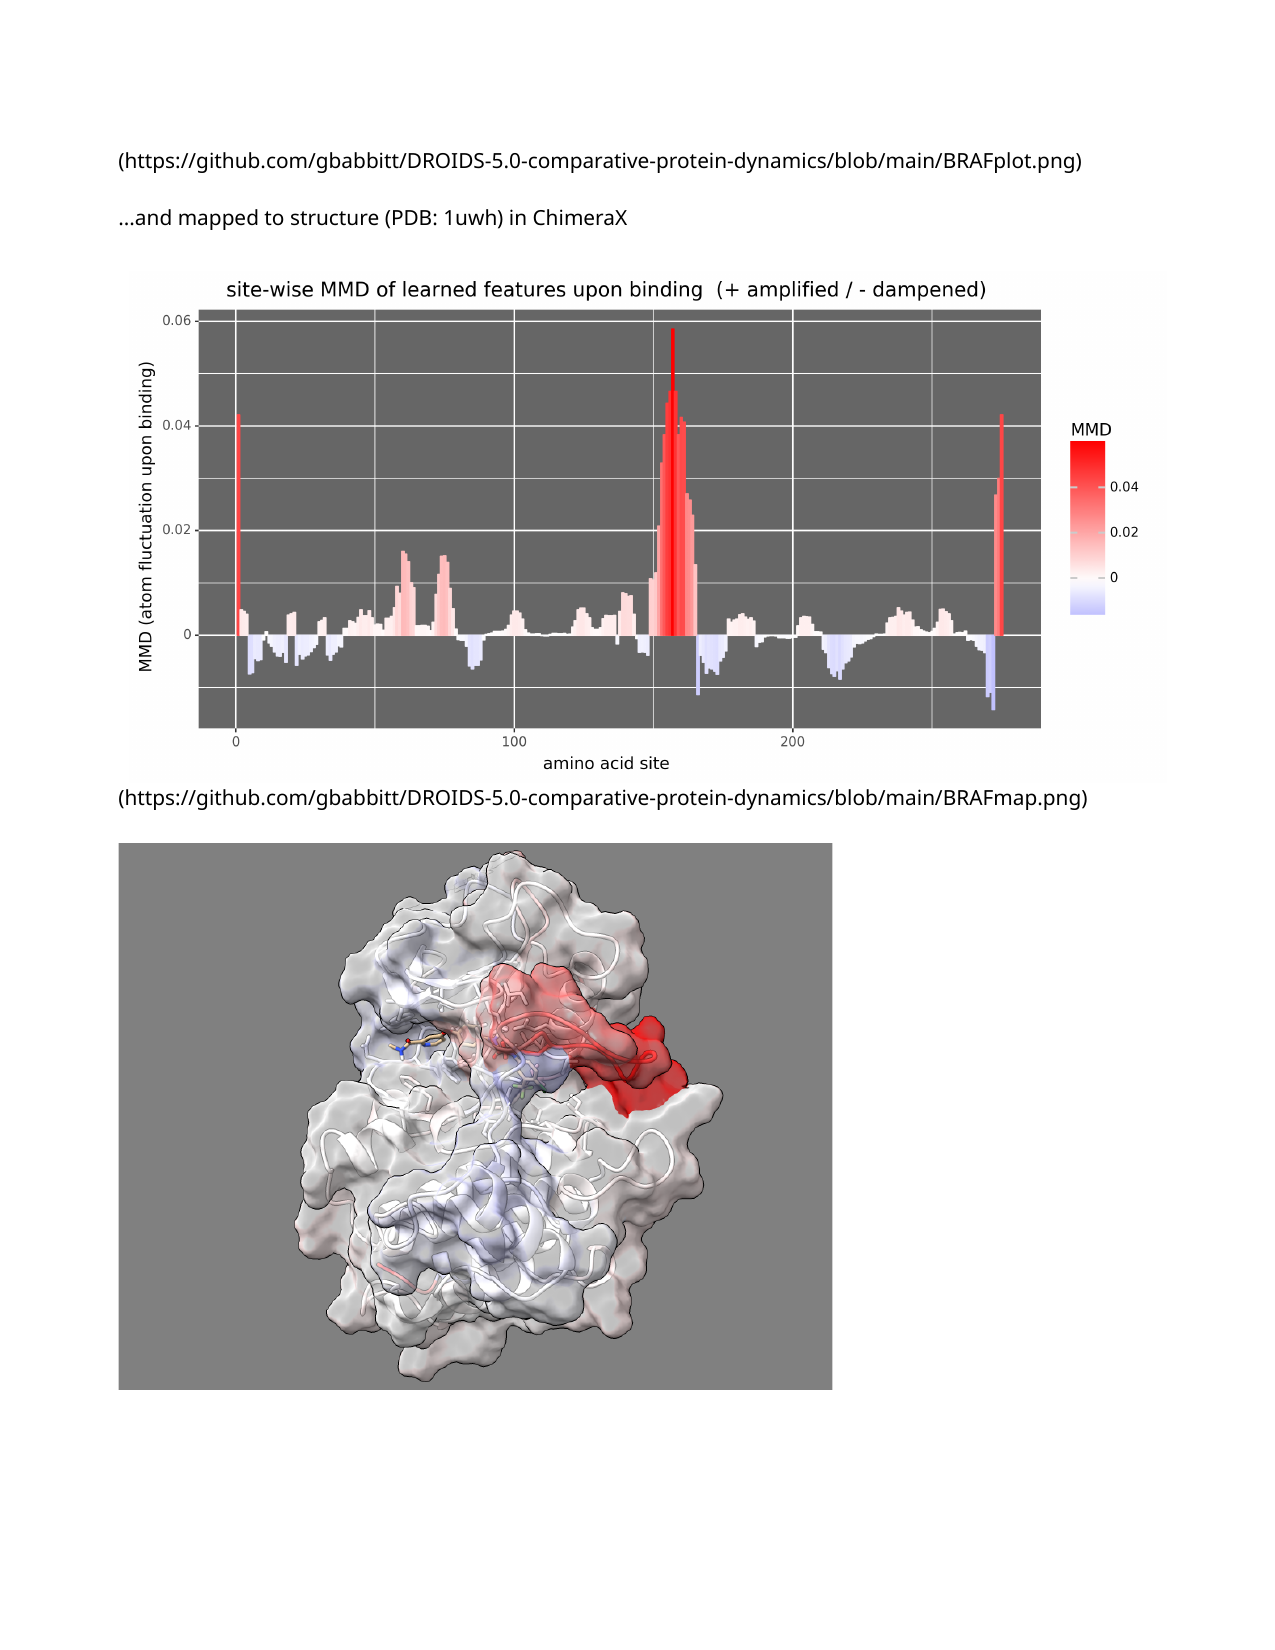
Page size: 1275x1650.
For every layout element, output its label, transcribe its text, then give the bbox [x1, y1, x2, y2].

text (https://github.com/gbabbitt/DROIDS-5.0-comparative-protein-dynamics/blob/main/BRAFplot.png) [118, 147, 1157, 175]
picture [128, 271, 1168, 783]
text (https://github.com/gbabbitt/DROIDS-5.0-comparative-protein-dynamics/blob/main/BRAFmap.png) [118, 260, 1157, 811]
text ...and mapped to structure (PDB: 1uwh) in ChimeraX [118, 203, 1157, 232]
picture [118, 843, 833, 1390]
